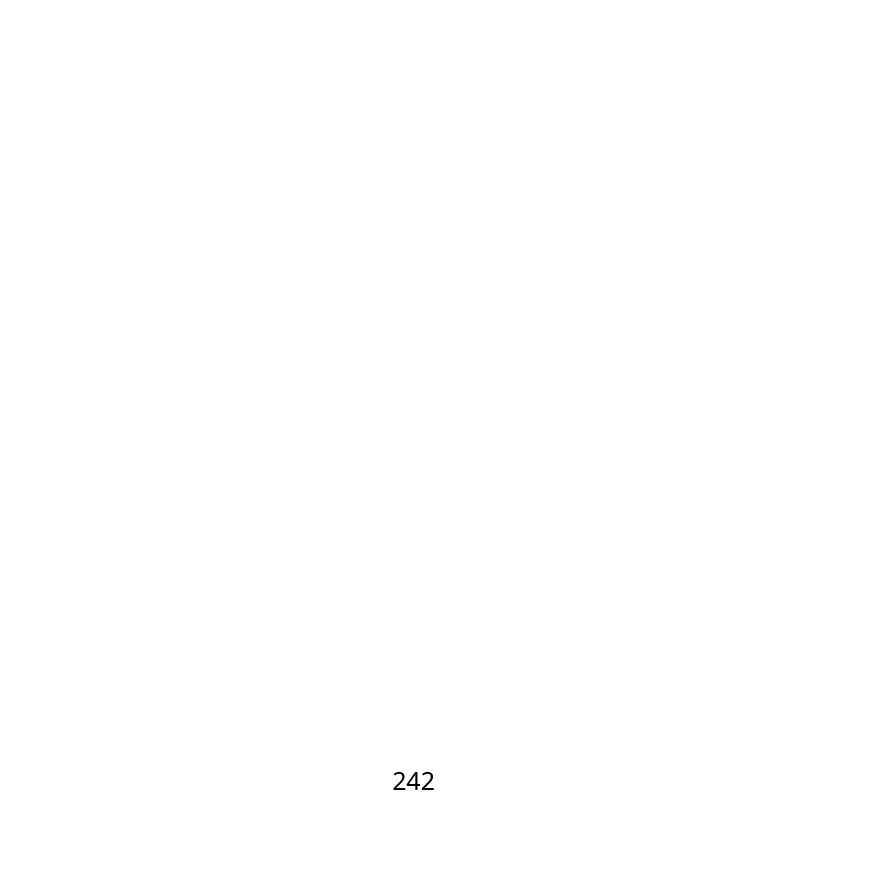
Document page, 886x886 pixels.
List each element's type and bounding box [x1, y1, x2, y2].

table_header [59, 89, 413, 117]
table_header [413, 89, 768, 117]
table_cell [413, 117, 768, 145]
table_cell [59, 117, 413, 145]
